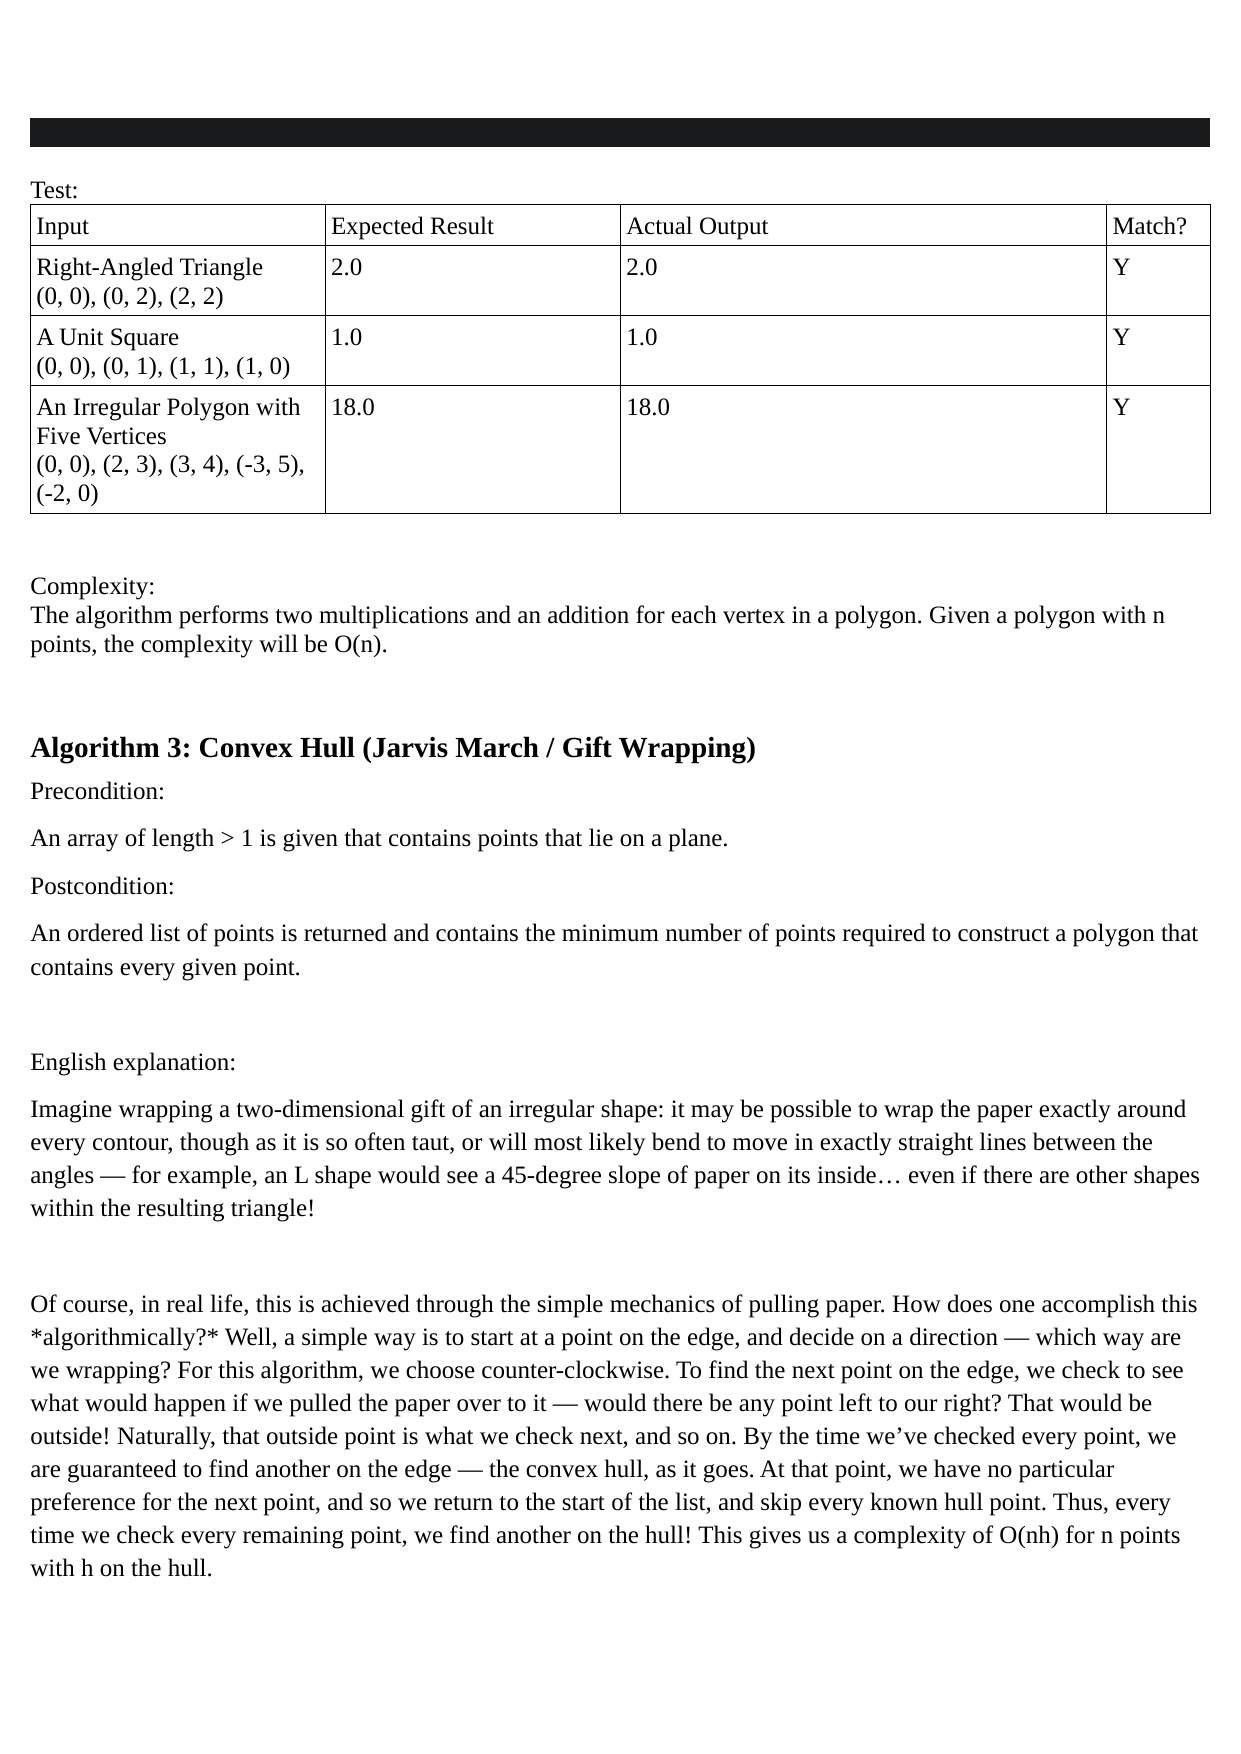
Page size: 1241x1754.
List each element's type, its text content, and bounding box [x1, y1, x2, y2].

table_cell 18.0 [621, 386, 1106, 513]
table_cell Right-Angled Triangle (0, 0), (0, 2), (2, 2) [31, 246, 325, 315]
text Of course, in real life, this is achieved through the simple mechanics of pulling paper. How does one accomplish this *algorithmically?* Well, a simple way is to start at a point on the edge, and decide on a direction — which way are we wrapping? For this algorithm, we choose counter-clockwise. To find the next point on the edge, we check to see what would happen if we pulled the paper over to it — would there be any point left to our right? That would be outside! Naturally, that outside point is what we check next, and so on. By the time we’ve checked every point, we are guaranteed to find another on the edge — the convex hull, as it goes. At that point, we have no particular preference for the next point, and so we return to the start of the list, and skip every known hull point. Thus, every time we check every remaining point, we find another on the hull! This gives us a complexity of O(nh) for n points with h on the hull. [30, 1289, 1210, 1582]
text Postcondition: [30, 871, 1210, 900]
text English explanation: [30, 1047, 1210, 1076]
table_header Input [31, 205, 325, 245]
table_cell 18.0 [326, 386, 620, 513]
text Imagine wrapping a two-dimensional gift of an irregular shape: it may be possible to wrap the paper exactly around every contour, though as it is so often taut, or will most likely bend to move in exactly straight lines between the angles — for example, an L shape would see a 45-degree slope of paper on its inside… even if there are other shapes within the resulting triangle! [30, 1094, 1210, 1222]
table_cell 2.0 [621, 246, 1106, 315]
table_header Actual Output [621, 205, 1106, 245]
subtitle Algorithm 3: Convex Hull (Jarvis March / Gift Wrapping) [30, 730, 1210, 763]
text Precondition: [30, 776, 1210, 804]
text Complexity: [30, 571, 1210, 600]
table_cell 2.0 [326, 246, 620, 315]
text An array of length > 1 is given that contains points that lie on a plane. [30, 823, 1210, 852]
table_cell An Irregular Polygon with Five Vertices (0, 0), (2, 3), (3, 4), (-3, 5), (-2, 0) [31, 386, 325, 513]
table_cell 1.0 [621, 316, 1106, 385]
text Test: [30, 175, 1210, 204]
text The algorithm performs two multiplications and an addition for each vertex in a polygon. Given a polygon with n points, the complexity will be O(n). [30, 600, 1210, 658]
table_cell 1.0 [326, 316, 620, 385]
text An ordered list of points is returned and contains the minimum number of points required to construct a polygon that contains every given point. [30, 918, 1210, 980]
table_cell Y [1107, 246, 1210, 315]
table_header Expected Result [326, 205, 620, 245]
table_cell Y [1107, 316, 1210, 385]
table_cell A Unit Square (0, 0), (0, 1), (1, 1), (1, 0) [31, 316, 325, 385]
table_cell Y [1107, 386, 1210, 513]
table_header Match? [1107, 205, 1210, 245]
